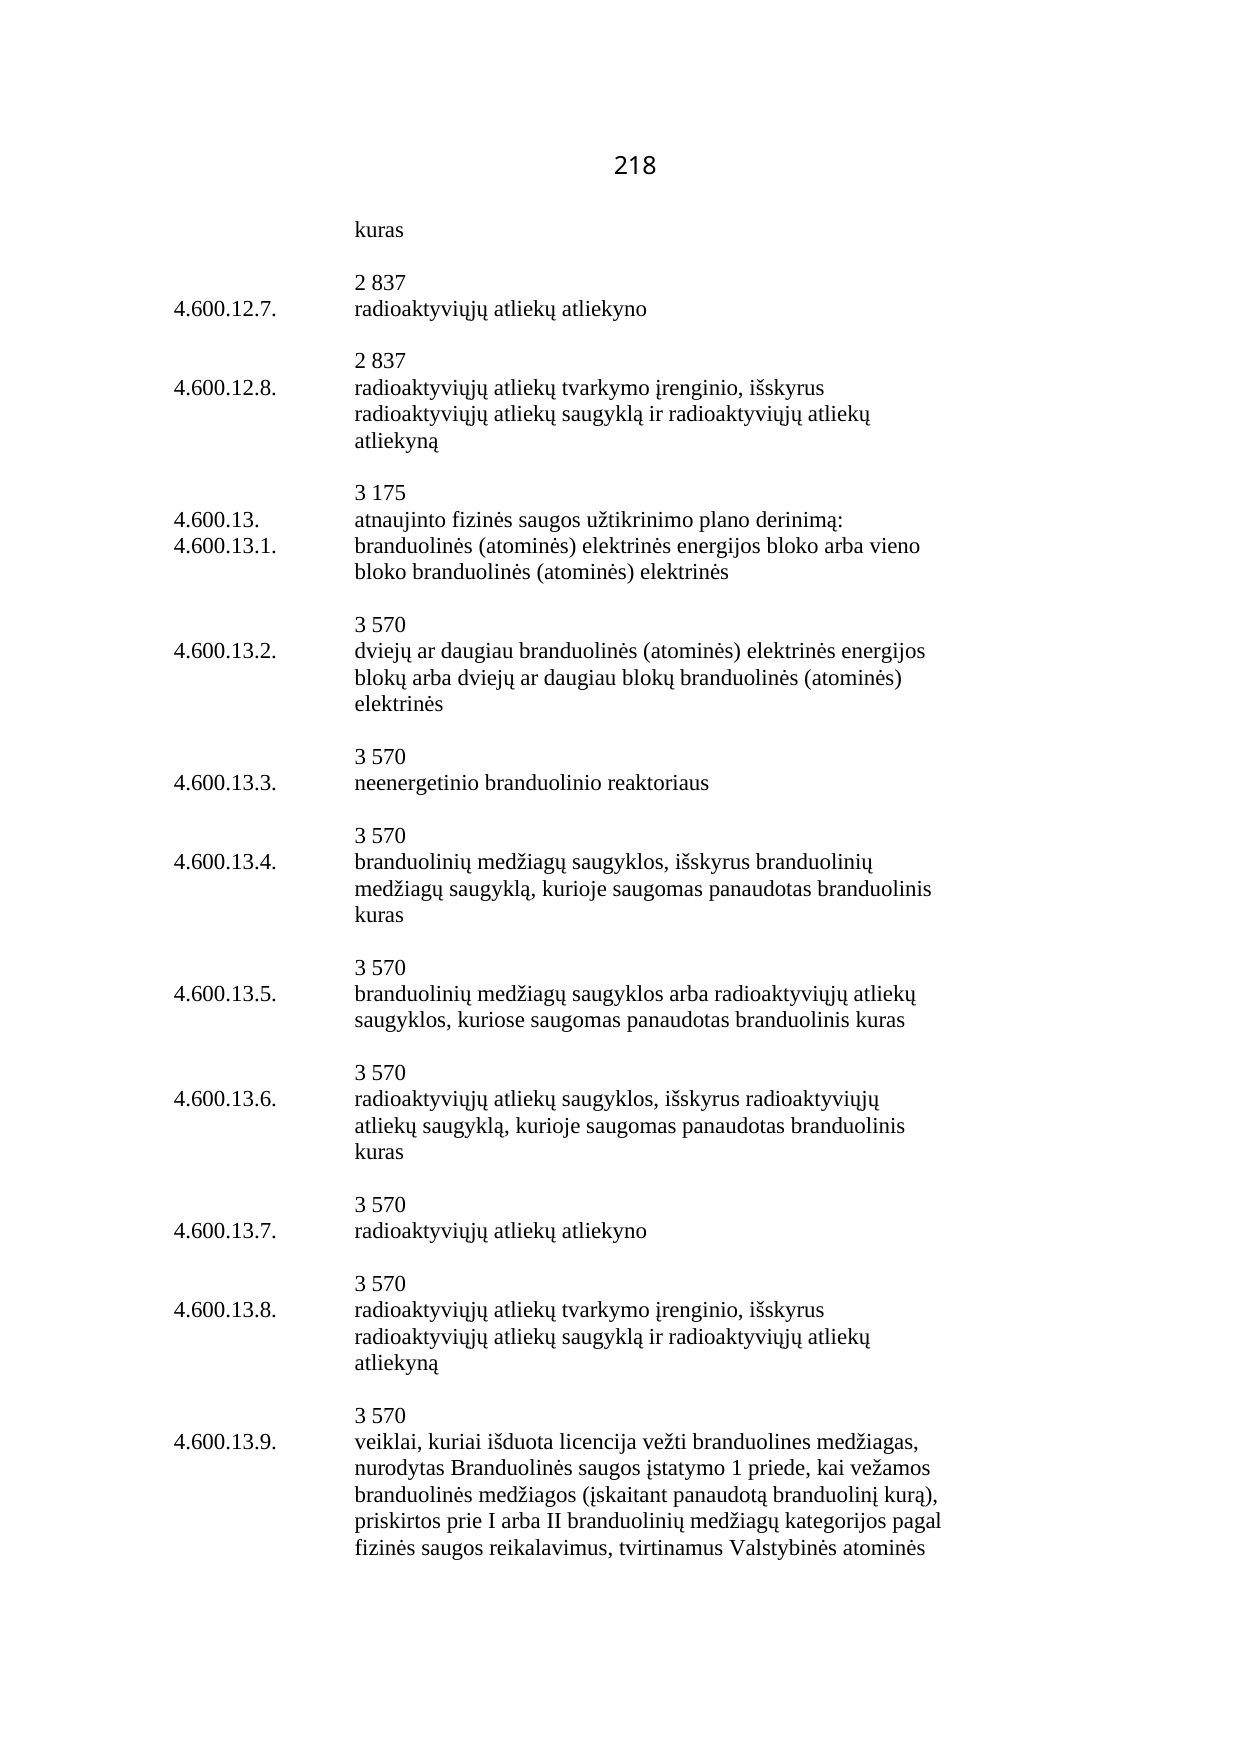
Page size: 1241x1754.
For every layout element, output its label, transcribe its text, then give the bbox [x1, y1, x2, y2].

text 4.600.13.1. branduolinės (atominės) elektrinės energijos bloko arba vieno bloko branduolinės (atominės) elektrinės 3 570 [174, 532, 945, 637]
text kuras 2 837 [174, 216, 945, 295]
text 4.600.13.5. branduolinių medžiagų saugyklos arba radioaktyviųjų atliekų saugyklos, kuriose saugomas panaudotas branduolinis kuras 3 570 [174, 980, 945, 1086]
text 4.600.13. atnaujinto fizinės saugos užtikrinimo plano derinimą: [174, 506, 1034, 532]
text 4.600.13.9. veiklai, kuriai išduota licencija vežti branduolines medžiagas, nurodytas Branduolinės saugos įstatymo 1 priede, kai vežamos branduolinės medžiagos (įskaitant panaudotą branduolinį kurą), priskirtos prie I arba II branduolinių medžiagų kategorijos pagal fizinės saugos reikalavimus, tvirtinamus Valstybinės atominės [174, 1428, 945, 1560]
text 4.600.12.7. radioaktyviųjų atliekų atliekyno 2 837 [174, 295, 945, 374]
text 4.600.13.6. radioaktyviųjų atliekų saugyklos, išskyrus radioaktyviųjų atliekų saugyklą, kurioje saugomas panaudotas branduolinis kuras 3 570 [174, 1086, 945, 1217]
text 4.600.13.7. radioaktyviųjų atliekų atliekyno 3 570 [174, 1217, 945, 1296]
text 4.600.13.4. branduolinių medžiagų saugyklos, išskyrus branduolinių medžiagų saugyklą, kurioje saugomas panaudotas branduolinis kuras 3 570 [174, 848, 945, 980]
text 4.600.12.8. radioaktyviųjų atliekų tvarkymo įrenginio, išskyrus radioaktyviųjų atliekų saugyklą ir radioaktyviųjų atliekų atliekyną 3 175 [174, 374, 945, 506]
text 4.600.13.3. neenergetinio branduolinio reaktoriaus 3 570 [174, 769, 945, 848]
text 4.600.13.2. dviejų ar daugiau branduolinės (atominės) elektrinės energijos blokų arba dviejų ar daugiau blokų branduolinės (atominės) elektrinės 3 570 [174, 637, 945, 769]
text 4.600.13.8. radioaktyviųjų atliekų tvarkymo įrenginio, išskyrus radioaktyviųjų atliekų saugyklą ir radioaktyviųjų atliekų atliekyną 3 570 [174, 1296, 945, 1428]
